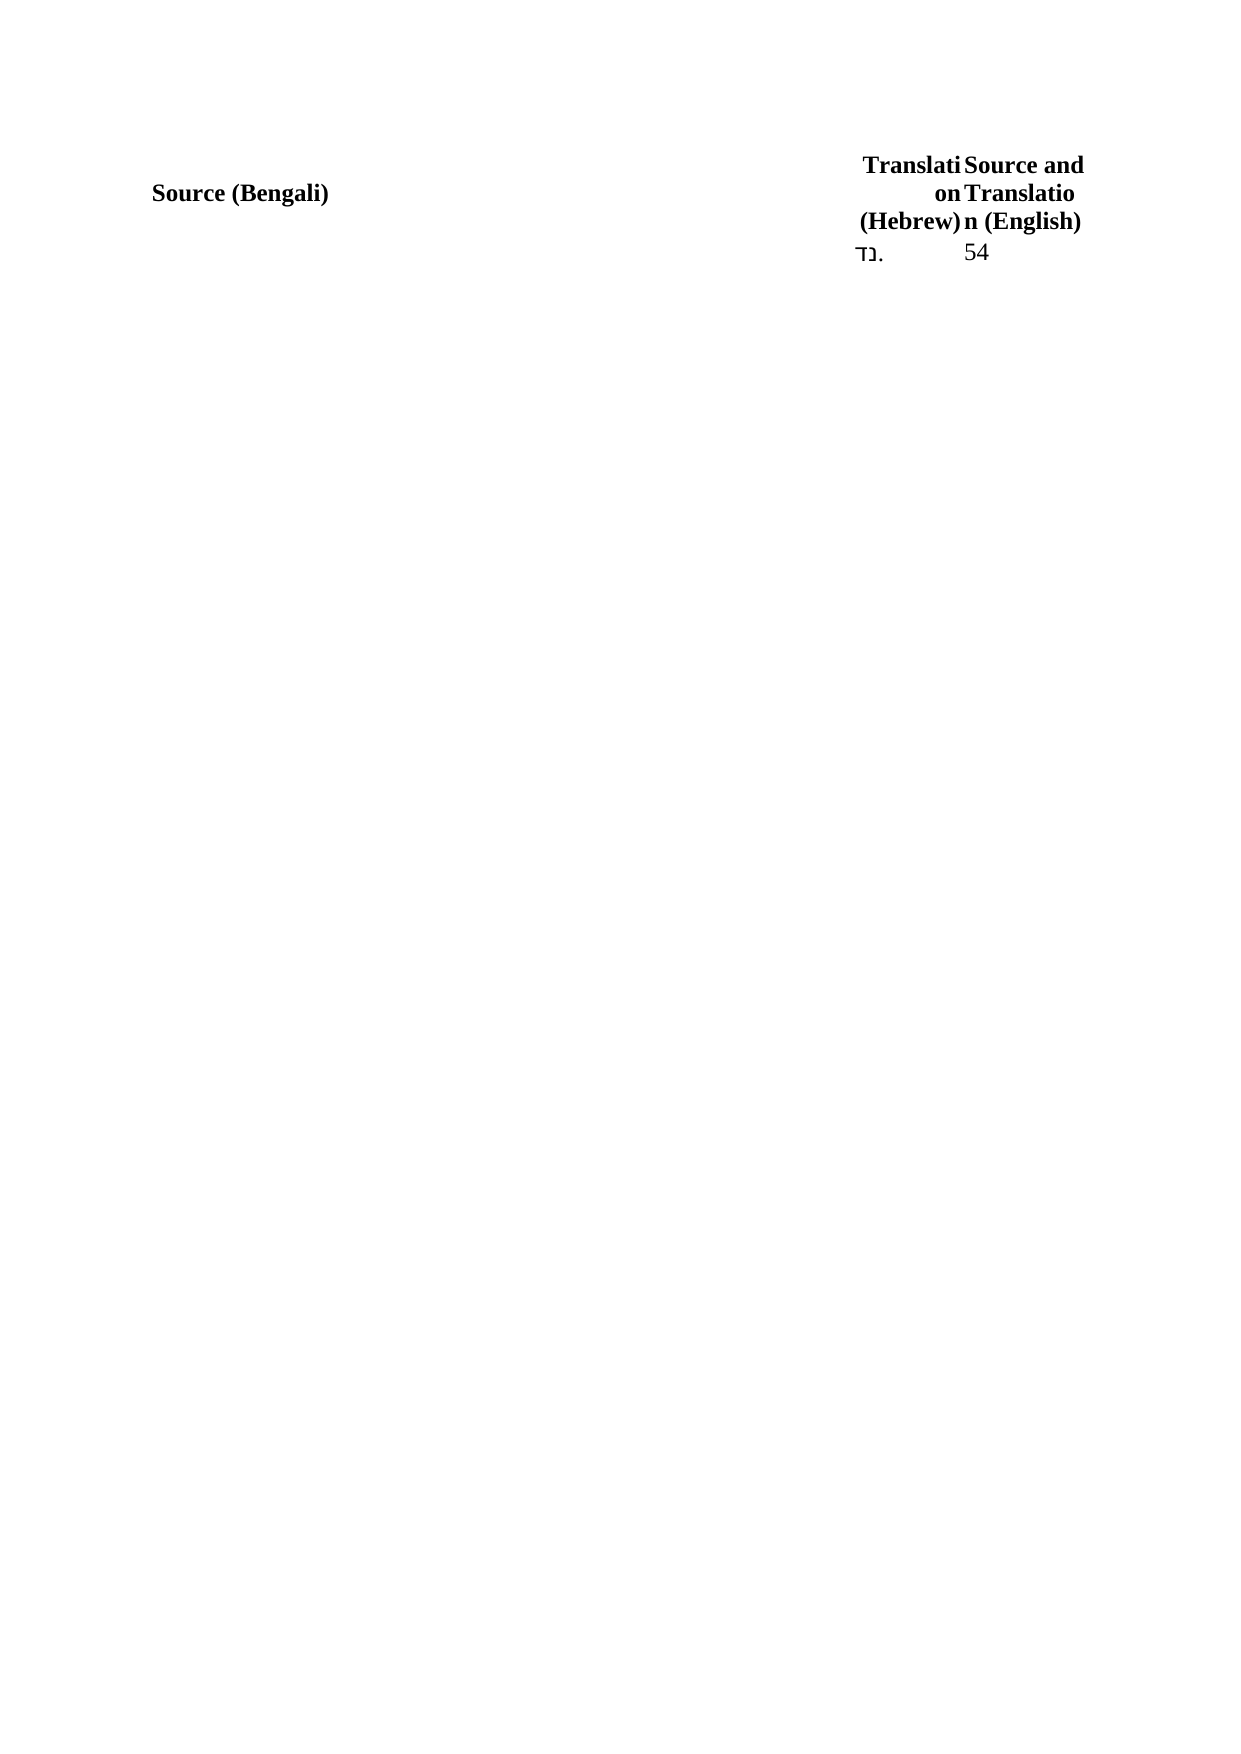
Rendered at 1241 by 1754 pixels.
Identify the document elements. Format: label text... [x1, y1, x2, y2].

table_header Source and Translation (English) [962, 150, 1090, 236]
table_cell נד. [853, 236, 962, 268]
table_cell [150, 236, 852, 268]
table_cell 54 [962, 236, 1090, 268]
table_header Translation (Hebrew) [853, 150, 962, 236]
table_header Source (Bengali) [150, 150, 852, 236]
